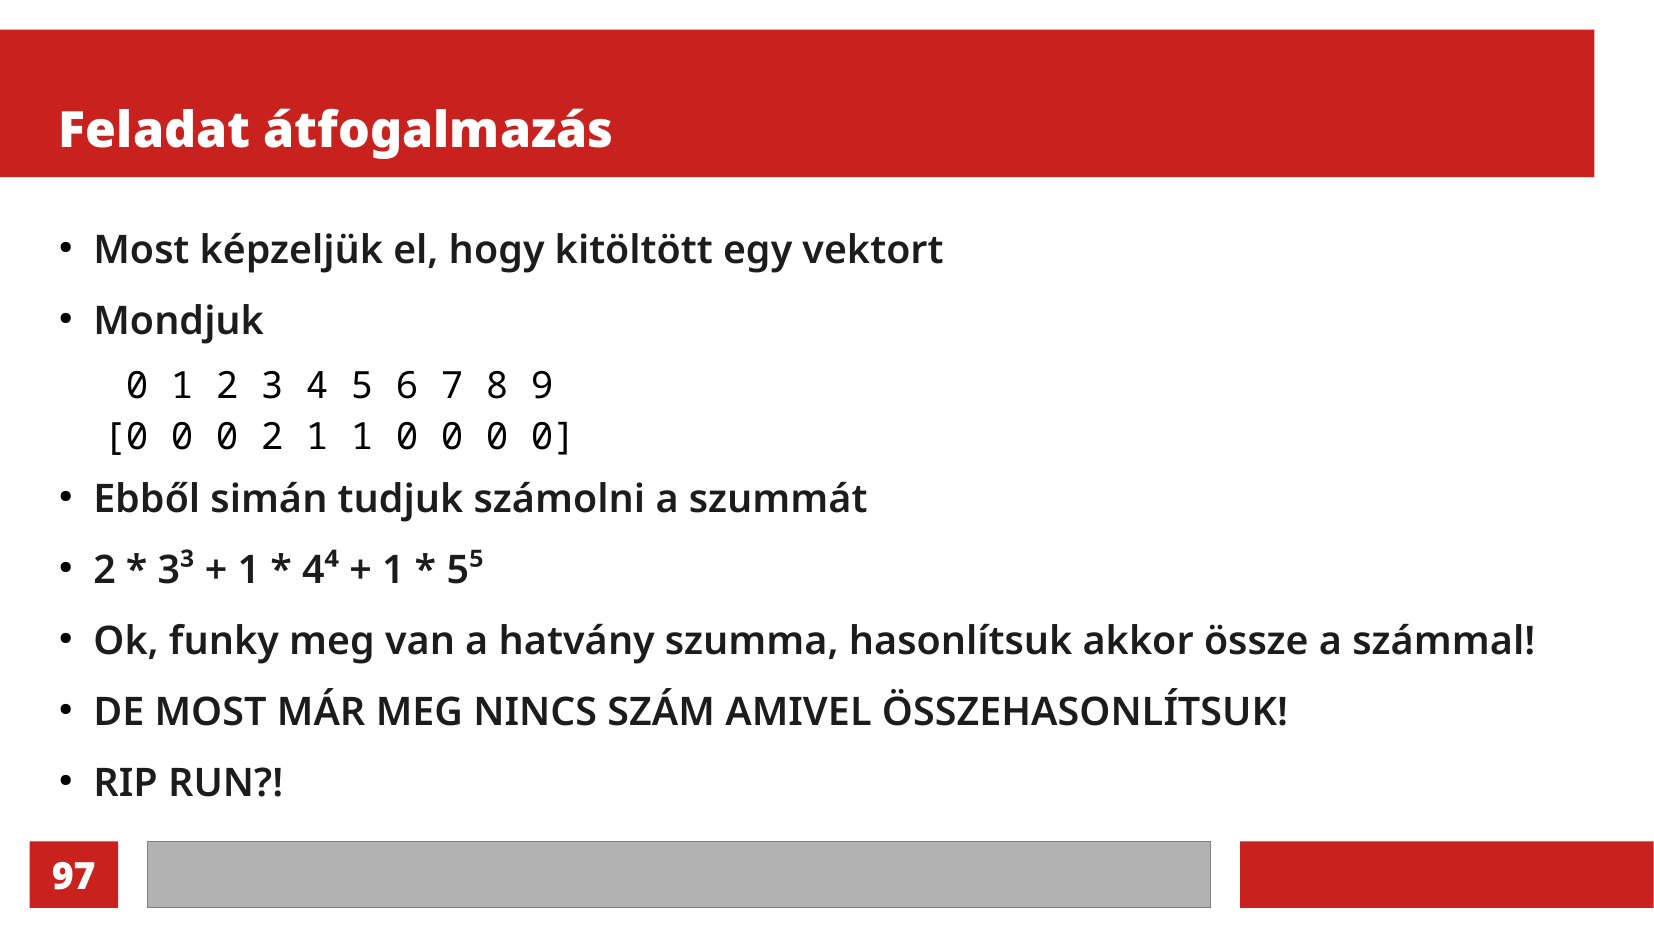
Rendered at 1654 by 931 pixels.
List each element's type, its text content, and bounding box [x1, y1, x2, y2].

title Feladat átfogalmazás [59, 44, 1595, 163]
list Most képzeljük el, hogy kitöltött egy vektort Mondjuk Ebből simán tudjuk számolni a szummát 2 * 3³ + 1 * 4⁴ + 1 * 5⁵ Ok, funky meg van a hatvány szumma, hasonlítsuk akkor össze a számmal! DE MOST MÁR MEG NINCS SZÁM AMIVEL ÖSSZEHASONLÍTSUK! RIP RUN?! [59, 221, 1565, 846]
text_box 0 1 2 3 4 5 6 7 8 9 [0 0 0 2 1 1 0 0 0 0] [88, 350, 1063, 441]
